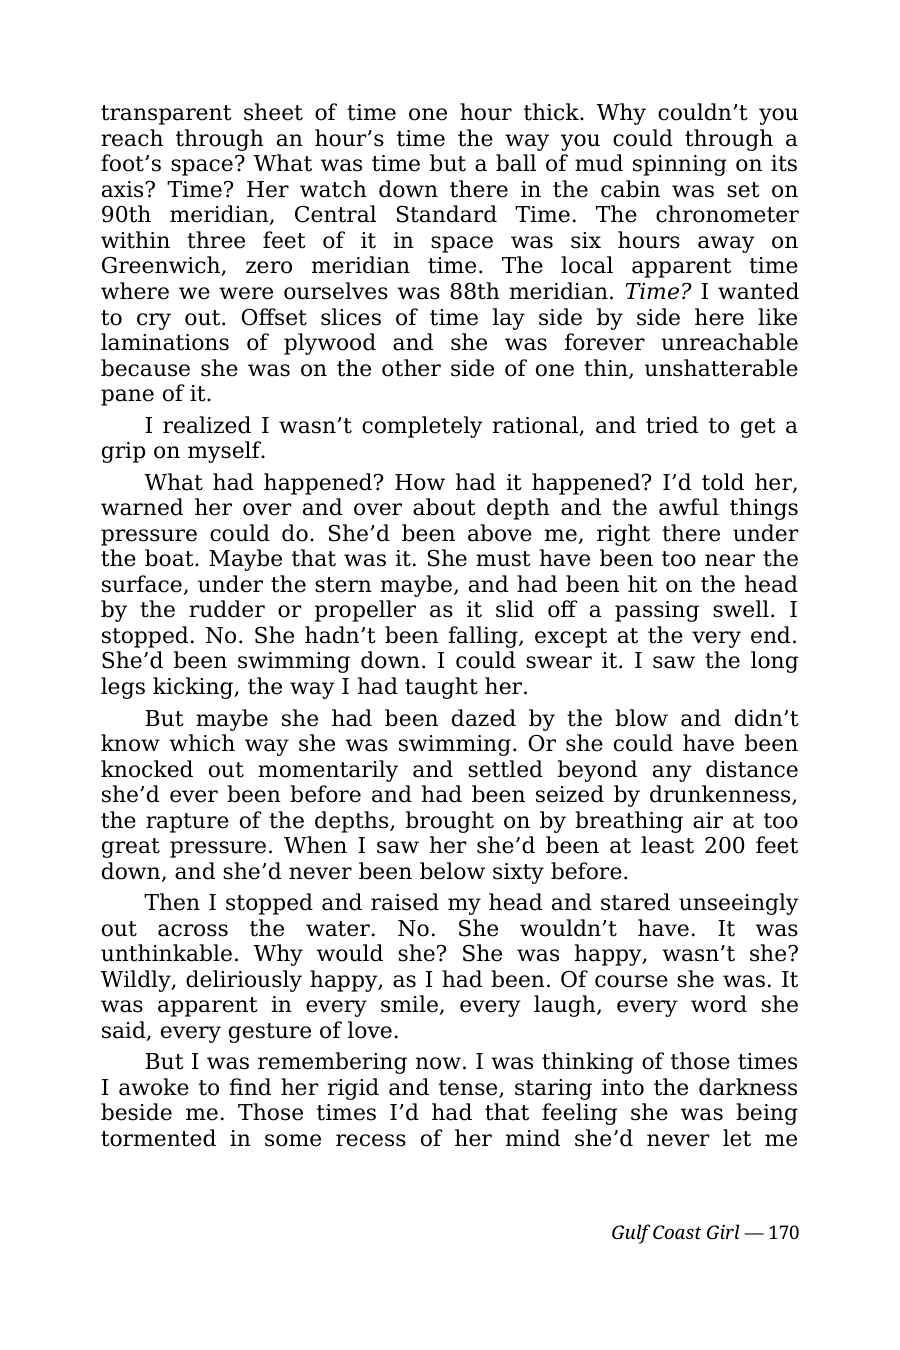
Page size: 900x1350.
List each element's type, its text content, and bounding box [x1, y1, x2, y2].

text But maybe she had been dazed by the blow and didn’t know which way she was swimming. Or she could have been knocked out momentarily and settled beyond any distance she’d ever been before and had been seized by drunkenness, the rapture of the depths, brought on by breathing air at too great pressure. When I saw her she’d been at least 200 feet down, and she’d never been below sixty before. [101, 706, 799, 884]
text Then I stopped and raised my head and stared unseeingly out across the water. No. She wouldn’t have. It was unthinkable. Why would she? She was happy, wasn’t she? Wildly, deliriously happy, as I had been. Of course she was. It was apparent in every smile, every laugh, every word she said, every gesture of love. [101, 890, 799, 1043]
text I realized I wasn’t completely rational, and tried to get a grip on myself. [101, 413, 799, 464]
text What had happened? How had it happened? I’d told her, warned her over and over about depth and the awful things pressure could do. She’d been above me, right there under the boat. Maybe that was it. She must have been too near the surface, under the stern maybe, and had been hit on the head by the rudder or propeller as it slid off a passing swell. I stopped. No. She hadn’t been falling, except at the very end. She’d been swimming down. I could swear it. I saw the long legs kicking, the way I had taught her. [101, 470, 799, 699]
text But I was remembering now. I was thinking of those times I awoke to find her rigid and tense, staring into the darkness beside me. Those times I’d had that feeling she was being tormented in some recess of her mind she’d never let me [101, 1049, 799, 1152]
text transparent sheet of time one hour thick. Why couldn’t you reach through an hour’s time the way you could through a foot’s space? What was time but a ball of mud spinning on its axis? Time? Her watch down there in the cabin was set on 90th meridian, Central Standard Time. The chronometer within three feet of it in space was six hours away on Greenwich, zero meridian time. The local apparent time where we were ourselves was 88th meridian. Time? I wanted to cry out. Offset slices of time lay side by side here like laminations of plywood and she was forever unreachable because she was on the other side of one thin, unshatterable pane of it. [101, 101, 799, 407]
